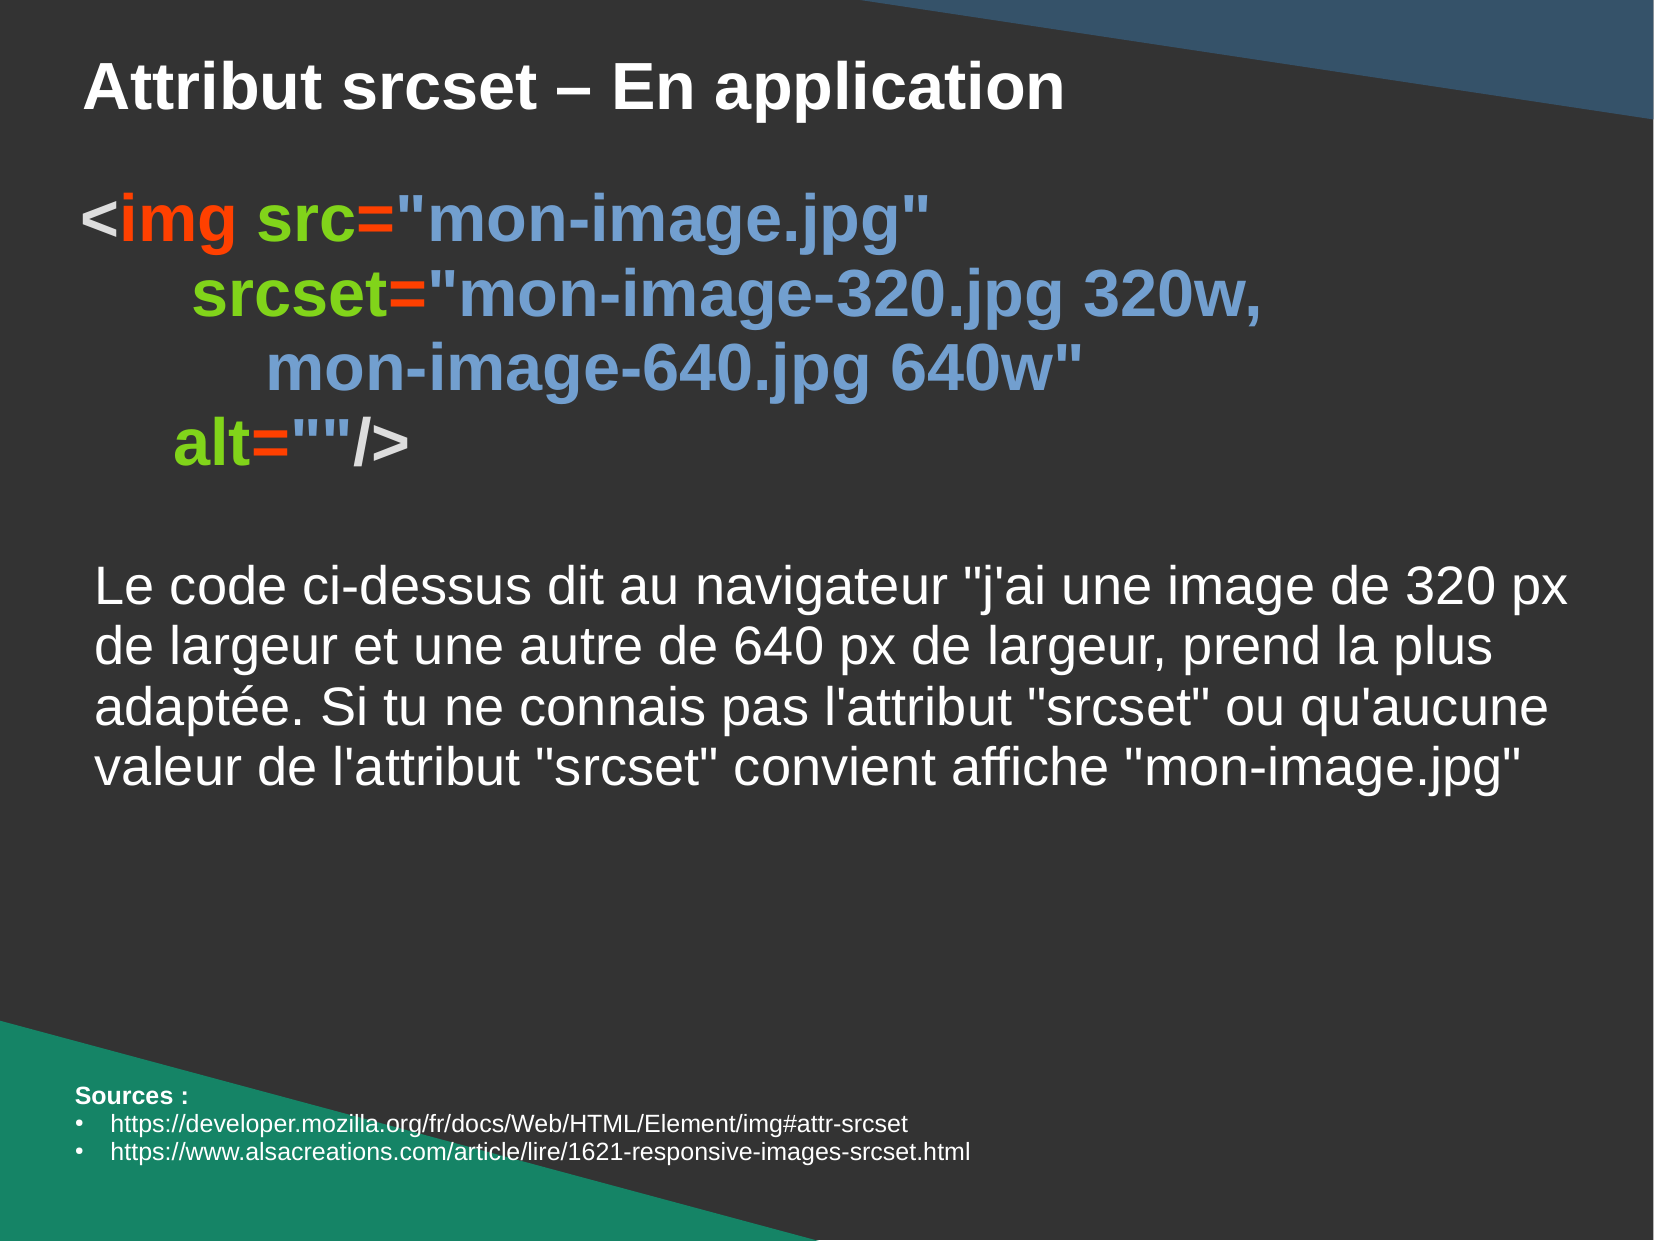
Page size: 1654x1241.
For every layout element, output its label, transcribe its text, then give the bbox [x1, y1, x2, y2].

text_box [0, 1020, 199, 1241]
text_box Sources : https://developer.mozilla.org/fr/docs/Web/HTML/Element/img#attr-srcset https://www.alsacreations.com/article/lire/1621-responsive-images-srcset.html [60, 1074, 1546, 1241]
list <img src="mon-image.jpg" srcset="mon-image-320.jpg 320w, mon-image-640.jpg 640w" alt=""/> [80, 180, 1605, 508]
title Attribut srcset – En application [82, 49, 1571, 162]
text_box [860, 0, 1654, 120]
title Le code ci-dessus dit au navigateur "j'ai une image de 320 px de largeur et une autre de 640 px de largeur, prend la plus adaptée. Si tu ne connais pas l'attribut "srcset" ou qu'aucune valeur de l'attribut "srcset" convient affiche "mon-image.jpg" [94, 555, 1583, 807]
